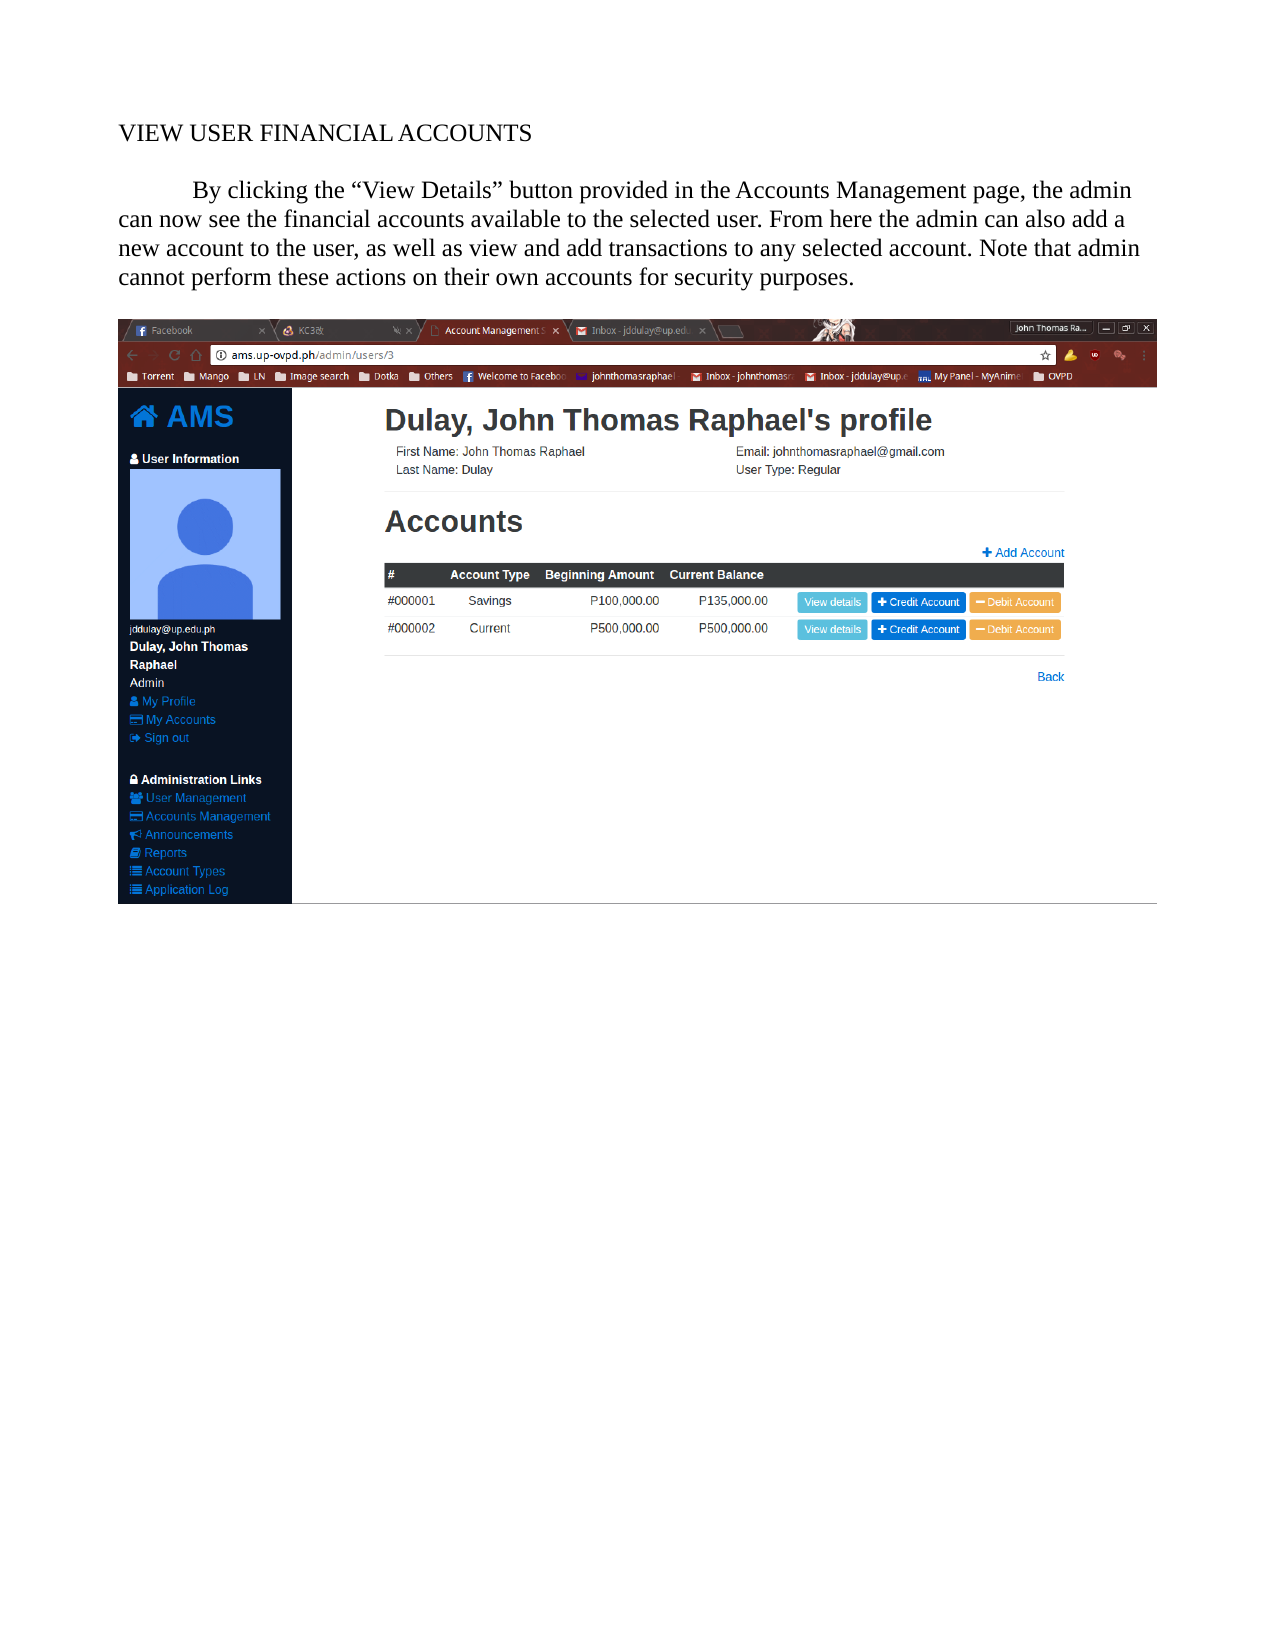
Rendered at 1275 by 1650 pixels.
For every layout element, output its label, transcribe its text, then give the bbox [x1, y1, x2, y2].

text VIEW USER FINANCIAL ACCOUNTS [118, 118, 1157, 176]
picture [118, 319, 1157, 904]
text By clicking the “View Details” button provided in the Accounts Management page, the admin can now see the financial accounts available to the selected user. From here the admin can also add a new account to the user, as well as view and add transactions to any selected account. Note that admin cannot perform these actions on their own accounts for security purposes. [118, 176, 1157, 291]
